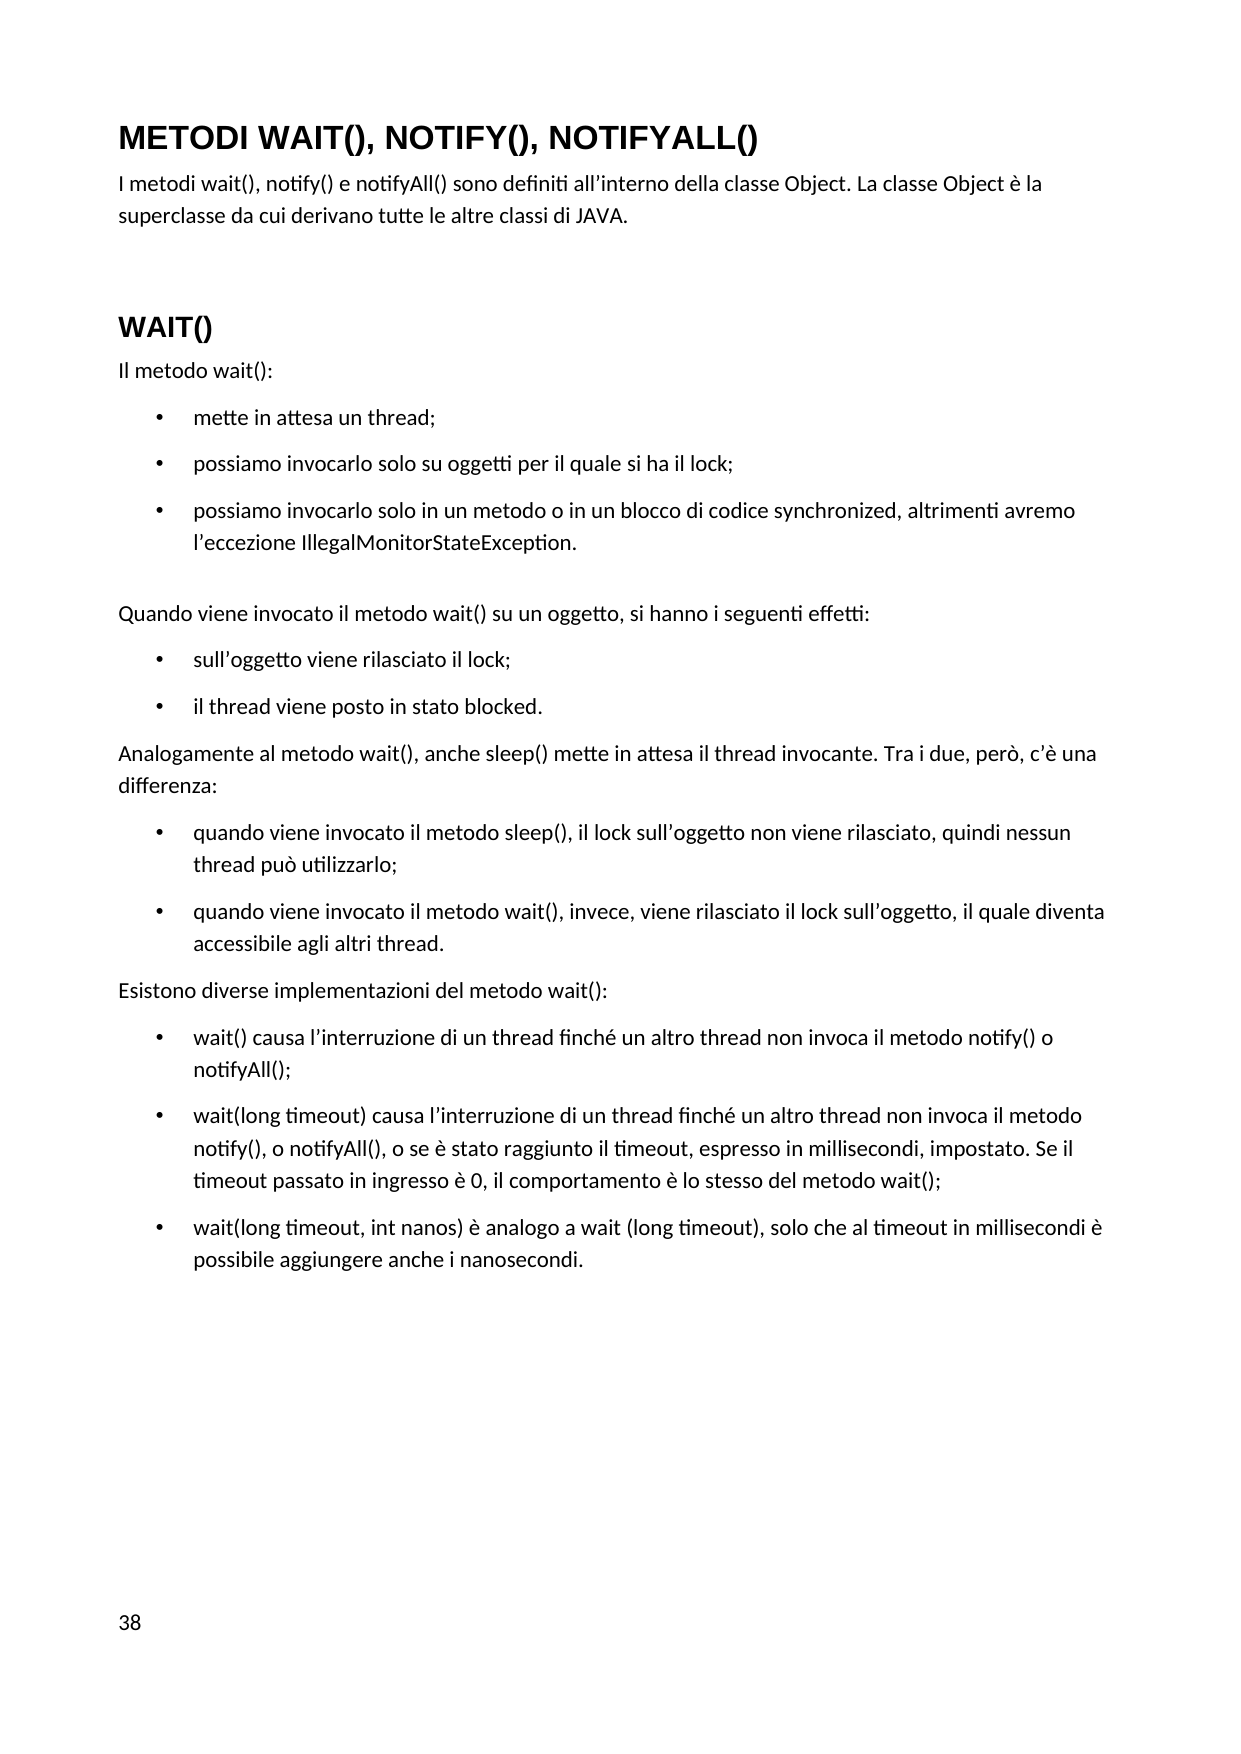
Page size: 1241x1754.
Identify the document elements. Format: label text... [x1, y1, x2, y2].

text I metodi wait(), notify() e notifyAll() sono definiti all’interno della classe Object. La classe Object è la superclasse da cui derivano tutte le altre classi di JAVA. [118, 169, 1122, 229]
list mette in attesa un thread; [156, 403, 1122, 431]
text Analogamente al metodo wait(), anche sleep() mette in attesa il thread invocante. Tra i due, però, c’è una differenza: [118, 739, 1122, 799]
list quando viene invocato il metodo sleep(), il lock sull’oggetto non viene rilasciato, quindi nessun thread può utilizzarlo; [156, 818, 1122, 878]
list quando viene invocato il metodo wait(), invece, viene rilasciato il lock sull’oggetto, il quale diventa accessibile agli altri thread. [156, 897, 1122, 957]
list possiamo invocarlo solo su oggetti per il quale si ha il lock; [156, 449, 1122, 477]
subtitle METODI WAIT(), NOTIFY(), NOTIFYALL() [118, 118, 1122, 157]
list possiamo invocarlo solo in un metodo o in un blocco di codice synchronized, altrimenti avremo l’eccezione IllegalMonitorStateException. [156, 496, 1122, 556]
list wait() causa l’interruzione di un thread finché un altro thread non invoca il metodo notify() o notifyAll(); [156, 1023, 1122, 1083]
list wait(long timeout, int nanos) è analogo a wait (long timeout), solo che al timeout in millisecondi è possibile aggiungere anche i nanosecondi. [156, 1213, 1122, 1273]
list il thread viene posto in stato blocked. [156, 692, 1122, 720]
text Esistono diverse implementazioni del metodo wait(): [118, 976, 1122, 1004]
list sull’oggetto viene rilasciato il lock; [156, 646, 1122, 673]
subtitle WAIT() [118, 309, 1122, 343]
text Il metodo wait(): [118, 356, 1122, 384]
text Quando viene invocato il metodo wait() su un oggetto, si hanno i seguenti effetti: [118, 599, 1122, 627]
list wait(long timeout) causa l’interruzione di un thread finché un altro thread non invoca il metodo notify(), o notifyAll(), o se è stato raggiunto il timeout, espresso in millisecondi, impostato. Se il timeout passato in ingresso è 0, il comportamento è lo stesso del metodo wait(); [156, 1102, 1122, 1194]
